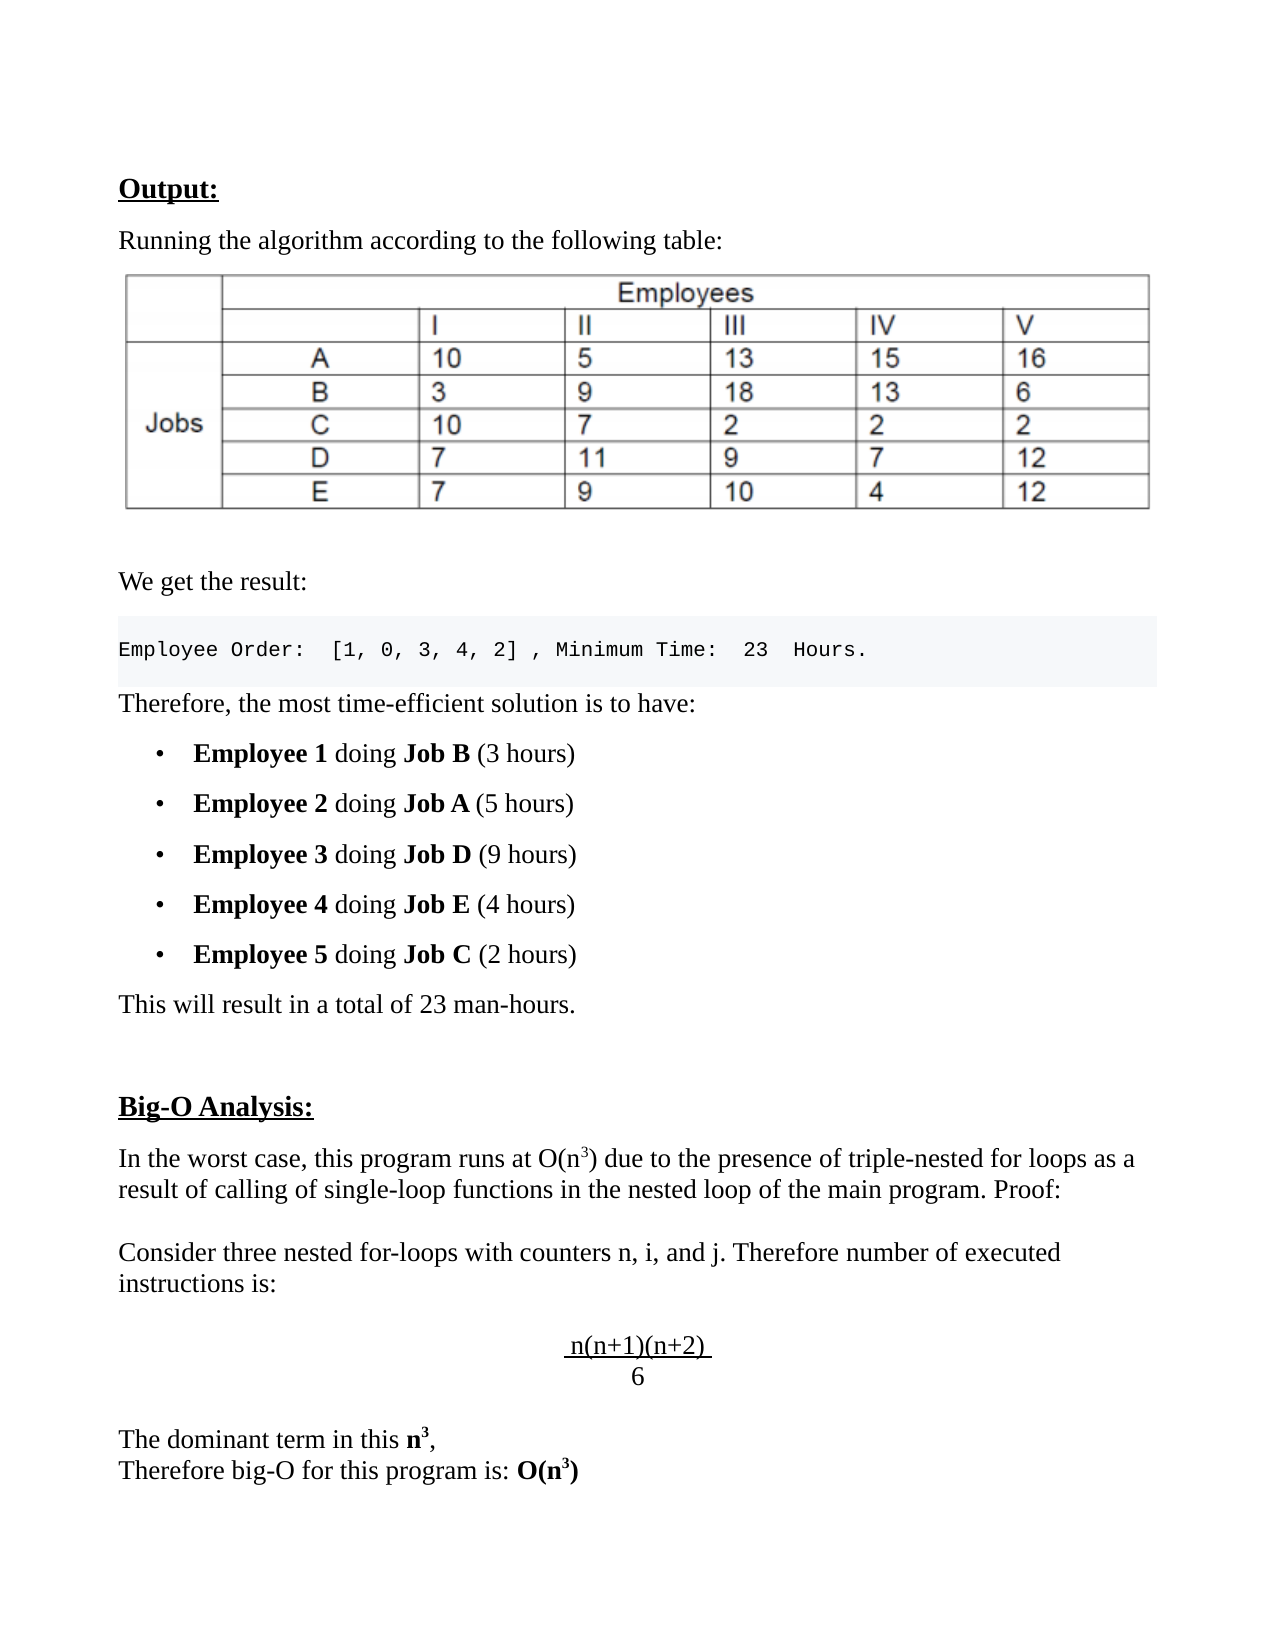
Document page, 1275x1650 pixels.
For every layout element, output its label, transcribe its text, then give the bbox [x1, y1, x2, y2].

text Consider three nested for-loops with counters n, i, and j. Therefore number of executed instructions is: [118, 1236, 1157, 1298]
text The dominant term in this n3, [118, 1423, 1157, 1454]
text 6 [118, 1360, 1157, 1392]
text Therefore, the most time-efficient solution is to have: [118, 687, 1157, 718]
text n(n+1)(n+2) [118, 1329, 1157, 1360]
list Employee 1 doing Job B (3 hours) [156, 737, 1157, 768]
list Employee 2 doing Job A (5 hours) [156, 787, 1157, 818]
text Therefore big-O for this program is: O(n3) [118, 1454, 1157, 1485]
text Output: [118, 171, 1157, 205]
text Running the algorithm according to the following table: [118, 224, 1157, 256]
text This will result in a total of 23 man-hours. [118, 989, 1157, 1020]
list Employee 4 doing Job E (4 hours) [156, 888, 1157, 919]
text We get the result: [118, 566, 1157, 597]
text In the worst case, this program runs at O(n3) due to the presence of triple-nested for loops as a result of calling of single-loop functions in the nested loop of the main program. Proof: [118, 1142, 1157, 1205]
text Employee Order: [1, 0, 3, 4, 2] , Minimum Time: 23 Hours. [118, 639, 1157, 663]
list Employee 5 doing Job C (2 hours) [156, 938, 1157, 969]
picture [125, 274, 1150, 511]
list Employee 3 doing Job D (9 hours) [156, 838, 1157, 869]
text Big-O Analysis: [118, 1089, 1157, 1123]
